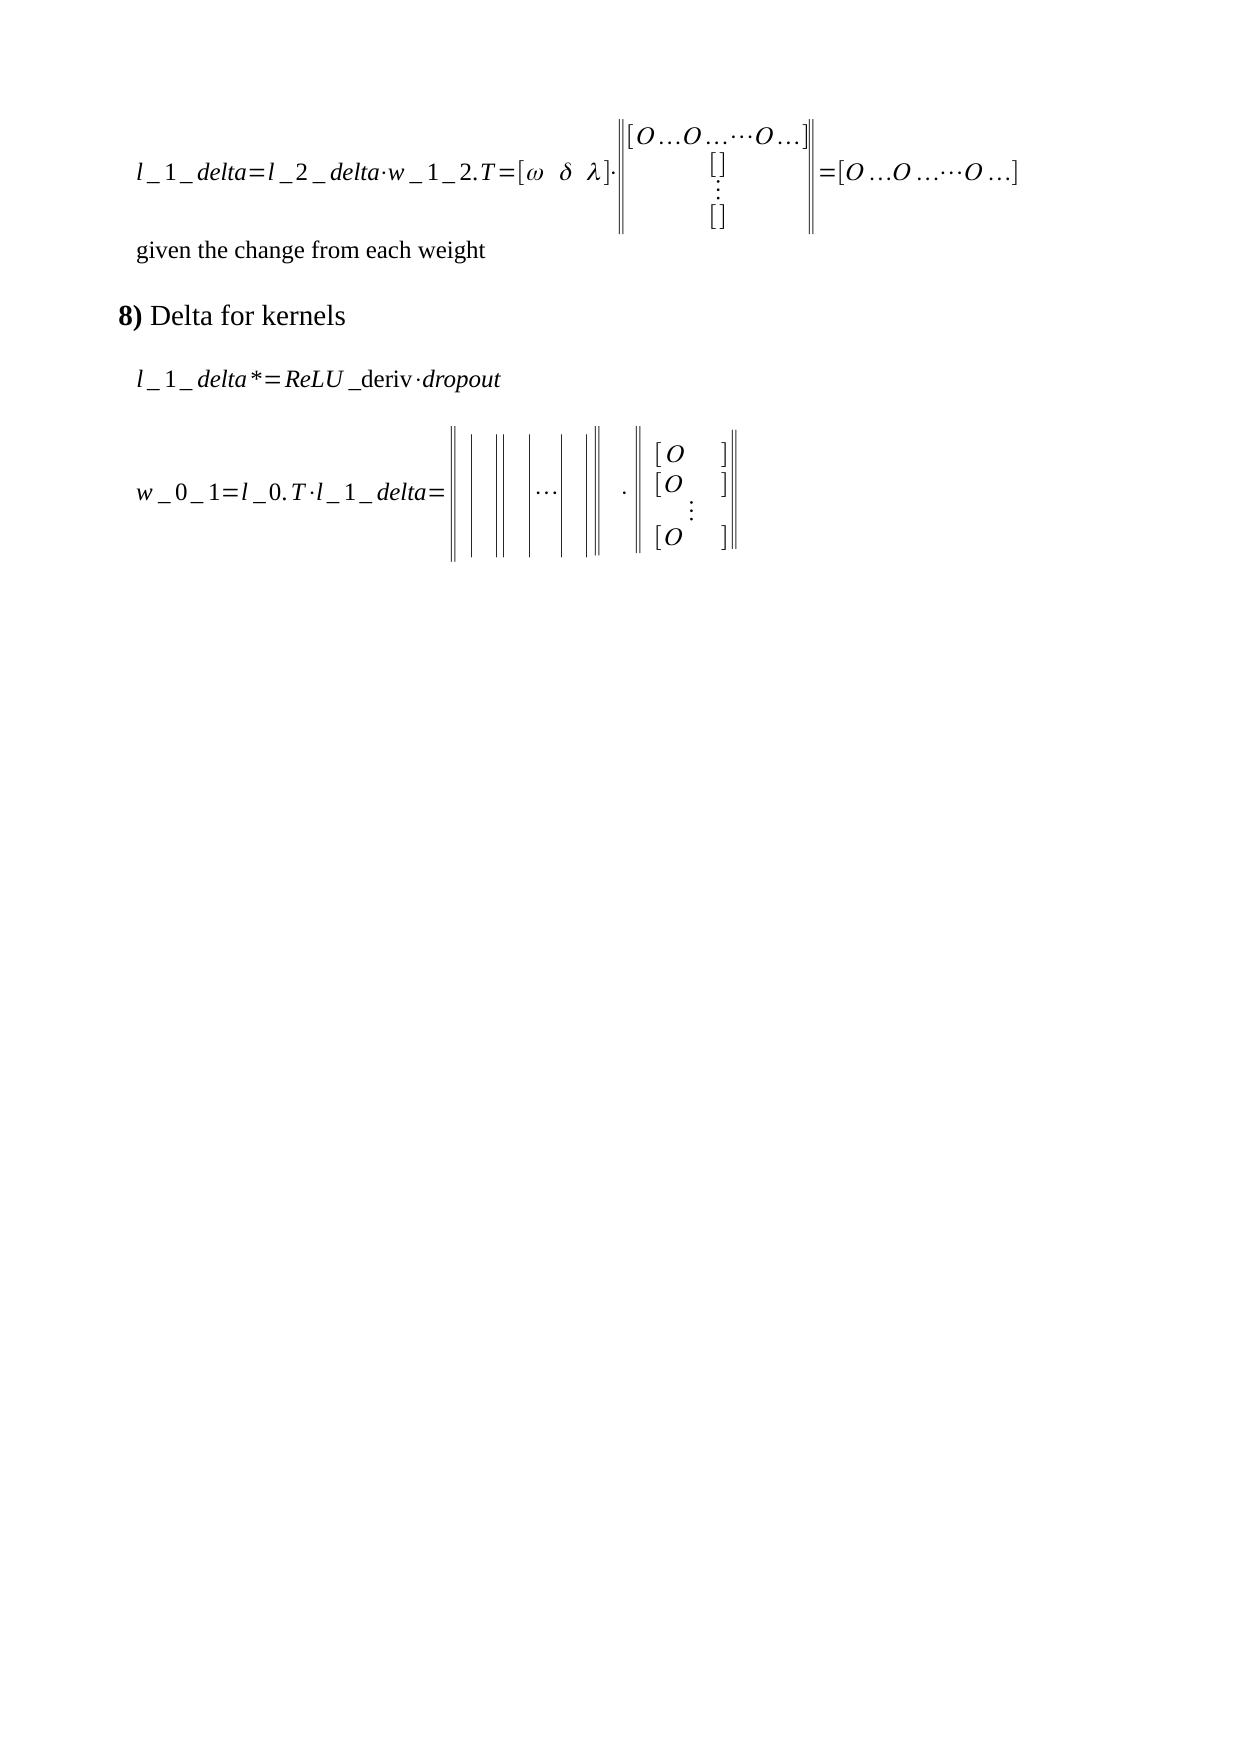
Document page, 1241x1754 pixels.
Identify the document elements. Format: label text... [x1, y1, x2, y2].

text 8) Delta for kernels [118, 298, 1122, 332]
